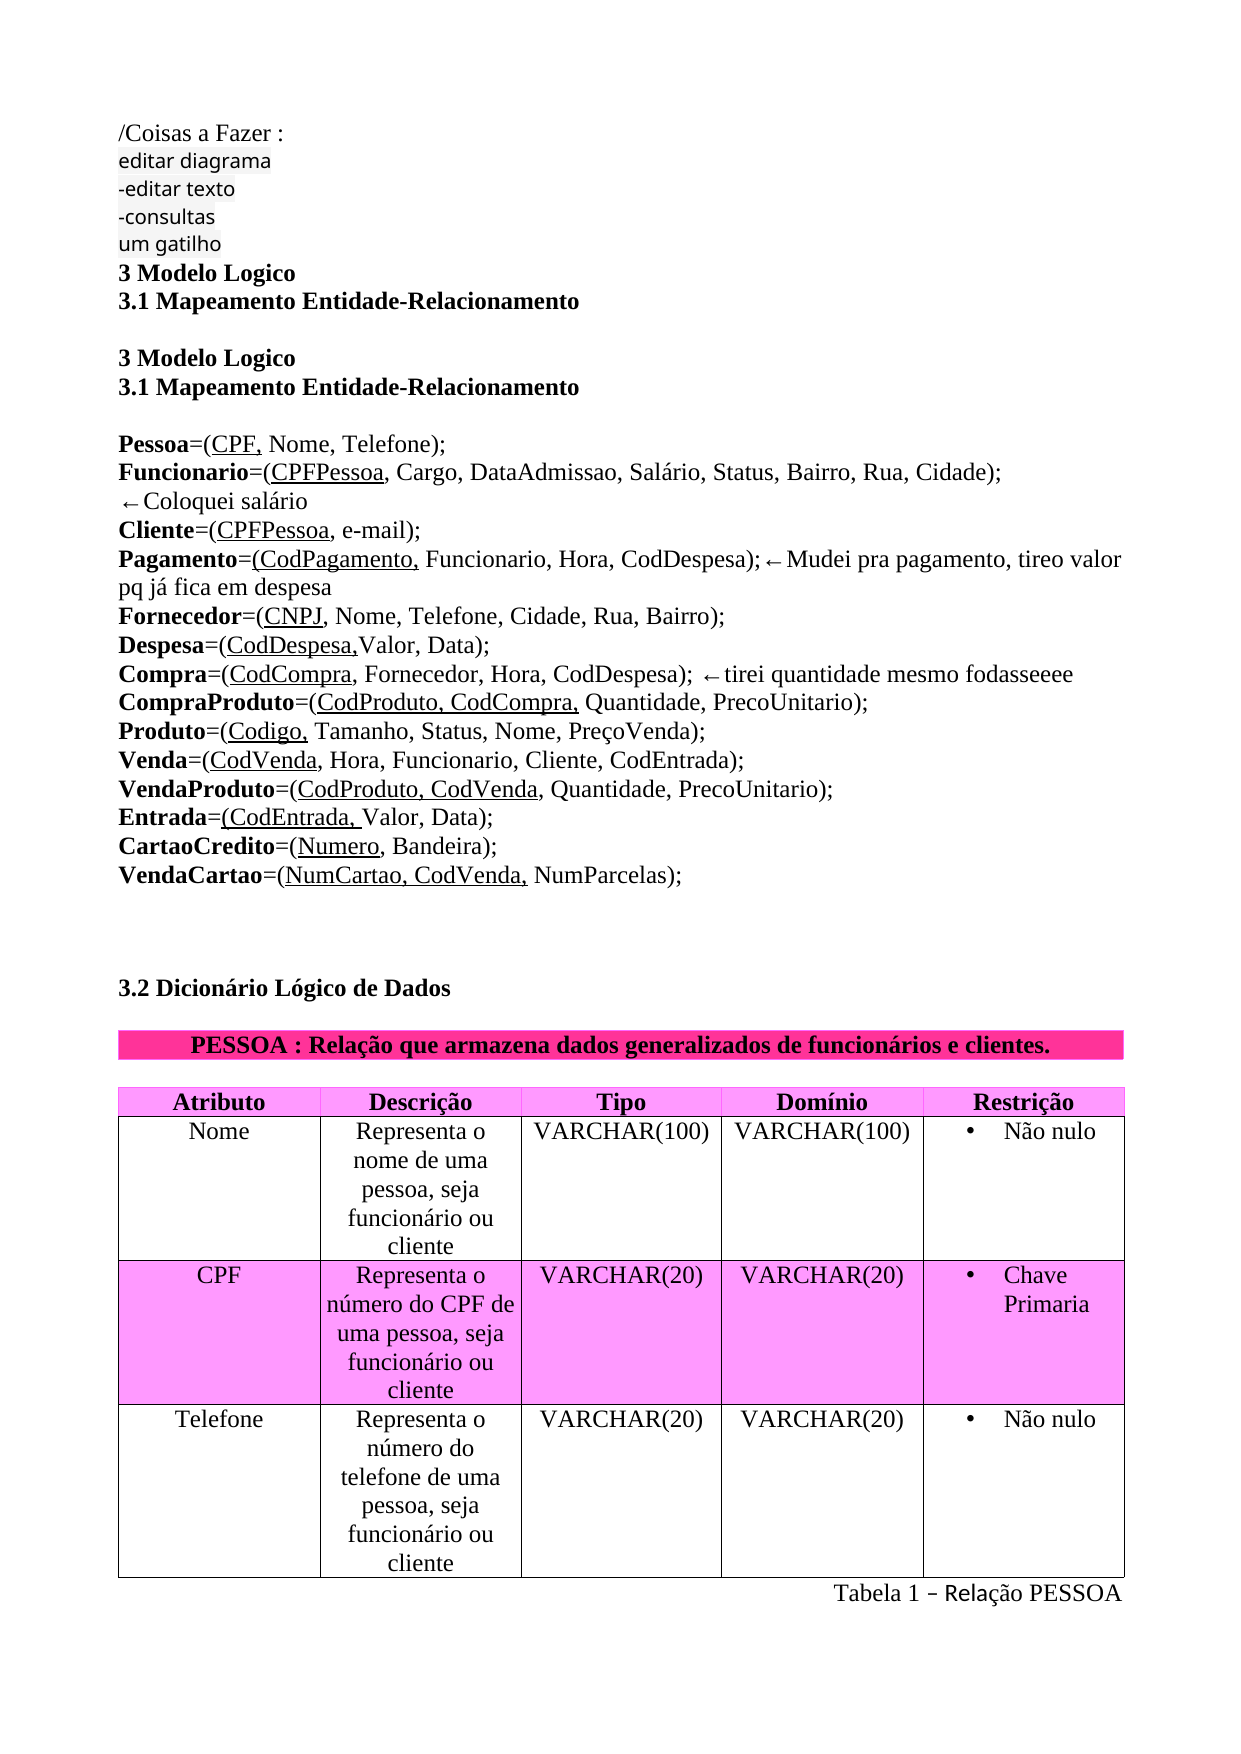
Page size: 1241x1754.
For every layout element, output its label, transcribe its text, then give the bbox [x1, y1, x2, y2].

table_header Domínio [722, 1088, 923, 1116]
text Cliente=(CPFPessoa, e-mail); [118, 515, 1122, 544]
text CartaoCredito=(Numero, Bandeira); [118, 831, 1122, 860]
text 3 Modelo Logico [118, 258, 1122, 286]
text 3.1 Mapeamento Entidade-Relacionamento [118, 286, 1122, 315]
table_cell VARCHAR(100) [722, 1117, 923, 1260]
table_header Tipo [522, 1088, 721, 1116]
table_cell VARCHAR(20) [522, 1405, 721, 1577]
table_header PESSOA : Relação que armazena dados generalizados de funcionários e clientes. [119, 1031, 1123, 1059]
text VendaProduto=(CodProduto, CodVenda, Quantidade, PrecoUnitario); [118, 774, 1122, 802]
table_cell Telefone [119, 1405, 320, 1577]
text Fornecedor=(CNPJ, Nome, Telefone, Cidade, Rua, Bairro); [118, 601, 1122, 630]
text -consultas [118, 202, 1122, 230]
table_header Descrição [321, 1088, 521, 1116]
text Pessoa=(CPF, Nome, Telefone); [118, 429, 1122, 457]
table_cell Representa o nome de uma pessoa, seja funcionário ou cliente [321, 1117, 521, 1260]
text /Coisas a Fazer : [118, 118, 1122, 147]
table_cell VARCHAR(20) [722, 1261, 923, 1404]
text 3.1 Mapeamento Entidade-Relacionamento [118, 372, 1122, 401]
text Funcionario=(CPFPessoa, Cargo, DataAdmissao, Salário, Status, Bairro, Rua, Cidade); ←Coloquei salário [118, 457, 1122, 515]
text CompraProduto=(CodProduto, CodCompra, Quantidade, PrecoUnitario); [118, 687, 1122, 716]
text VendaCartao=(NumCartao, CodVenda, NumParcelas); [118, 860, 1122, 889]
table_cell Não nulo [924, 1405, 1124, 1577]
table_header Restrição [924, 1088, 1124, 1116]
text 3 Modelo Logico [118, 343, 1122, 372]
table_header Atributo [119, 1088, 320, 1116]
table_cell Nome [119, 1117, 320, 1260]
table_cell Representa o número do telefone de uma pessoa, seja funcionário ou cliente [321, 1405, 521, 1577]
table_cell Não nulo [924, 1117, 1124, 1260]
table_cell VARCHAR(20) [722, 1405, 923, 1577]
text Despesa=(CodDespesa,Valor, Data); [118, 630, 1122, 659]
text Tabela 1 – Relação PESSOA [118, 1578, 1122, 1607]
text editar diagrama -editar texto [118, 147, 1122, 202]
text Venda=(CodVenda, Hora, Funcionario, Cliente, CodEntrada); [118, 745, 1122, 774]
text Pagamento=(CodPagamento, Funcionario, Hora, CodDespesa);←Mudei pra pagamento, tireo valor pq já fica em despesa [118, 544, 1122, 601]
text um gatilho [118, 230, 1122, 258]
table_cell Representa o número do CPF de uma pessoa, seja funcionário ou cliente [321, 1261, 521, 1404]
text Compra=(CodCompra, Fornecedor, Hora, CodDespesa); ←tirei quantidade mesmo fodasseeee [118, 659, 1122, 687]
text 3.2 Dicionário Lógico de Dados [118, 973, 1122, 1002]
table_cell Chave Primaria [924, 1261, 1124, 1404]
text Entrada=(CodEntrada, Valor, Data); [118, 802, 1122, 831]
table_cell VARCHAR(20) [522, 1261, 721, 1404]
table_cell CPF [119, 1261, 320, 1404]
text Produto=(Codigo, Tamanho, Status, Nome, PreçoVenda); [118, 716, 1122, 745]
table_cell VARCHAR(100) [522, 1117, 721, 1260]
